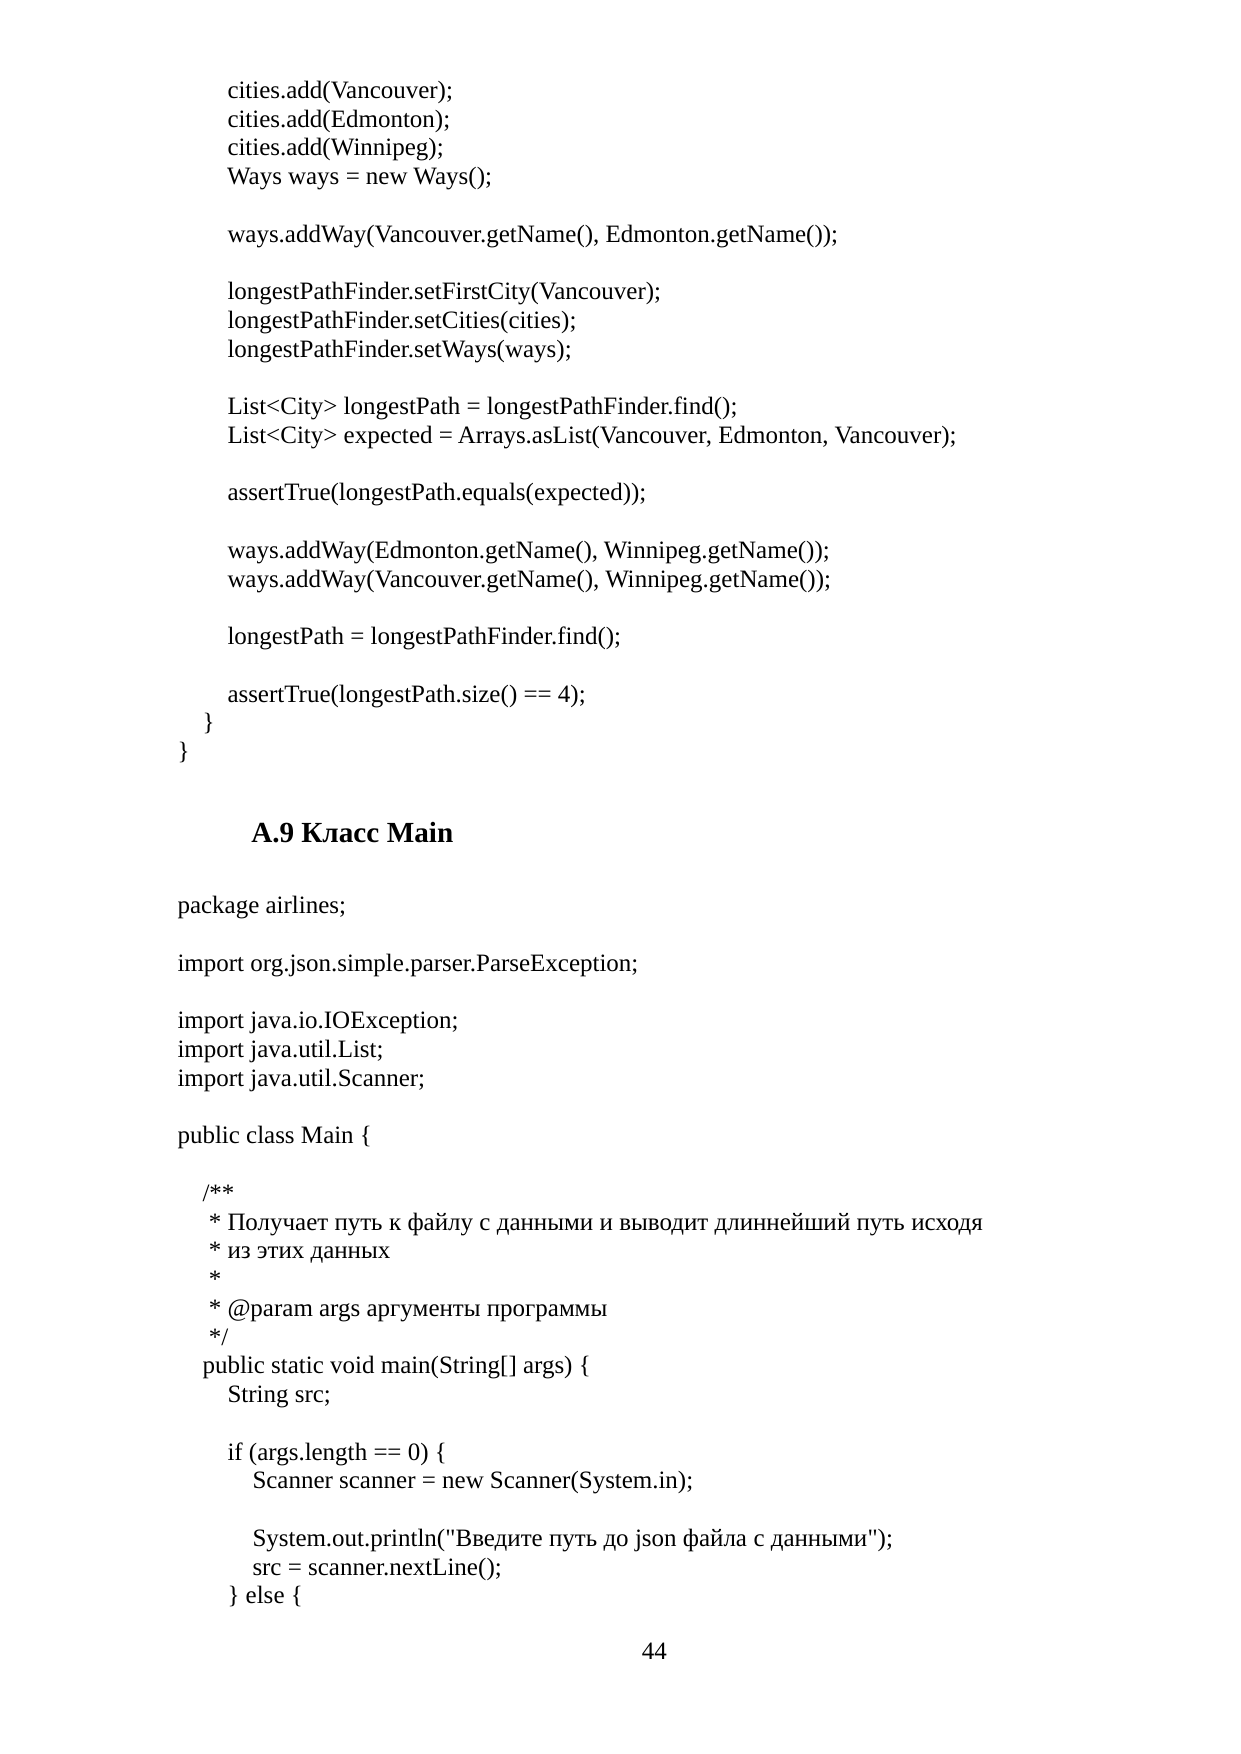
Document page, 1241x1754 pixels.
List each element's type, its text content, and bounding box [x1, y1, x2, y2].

text A.9 Класс Main [177, 815, 1152, 848]
text cities.add(Vancouver); cities.add(Edmonton); cities.add(Winnipeg); Ways ways = new Ways(); ways.addWay(Vancouver.getName(), Edmonton.getName()); longestPathFinder.setFirstCity(Vancouver); longestPathFinder.setCities(cities); longestPathFinder.setWays(ways); List<City> longestPath = longestPathFinder.find(); List<City> expected = Arrays.asList(Vancouver, Edmonton, Vancouver); assertTrue(longestPath.equals(expected)); ways.addWay(Edmonton.getName(), Winnipeg.getName()); ways.addWay(Vancouver.getName(), Winnipeg.getName()); longestPath = longestPathFinder.find(); assertTrue(longestPath.size() == 4); } } [177, 75, 1152, 765]
text package airlines; import org.json.simple.parser.ParseException; import java.io.IOException; import java.util.List; import java.util.Scanner; public class Main { /** * Получает путь к файлу с данными и выводит длиннейший путь исходя * из этих данных * * @param args аргументы программы */ public static void main(String[] args) { String src; if (args.length == 0) { Scanner scanner = new Scanner(System.in); System.out.println("Введите путь до json файла с данными"); src = scanner.nextLine(); } else { [177, 890, 1152, 1609]
